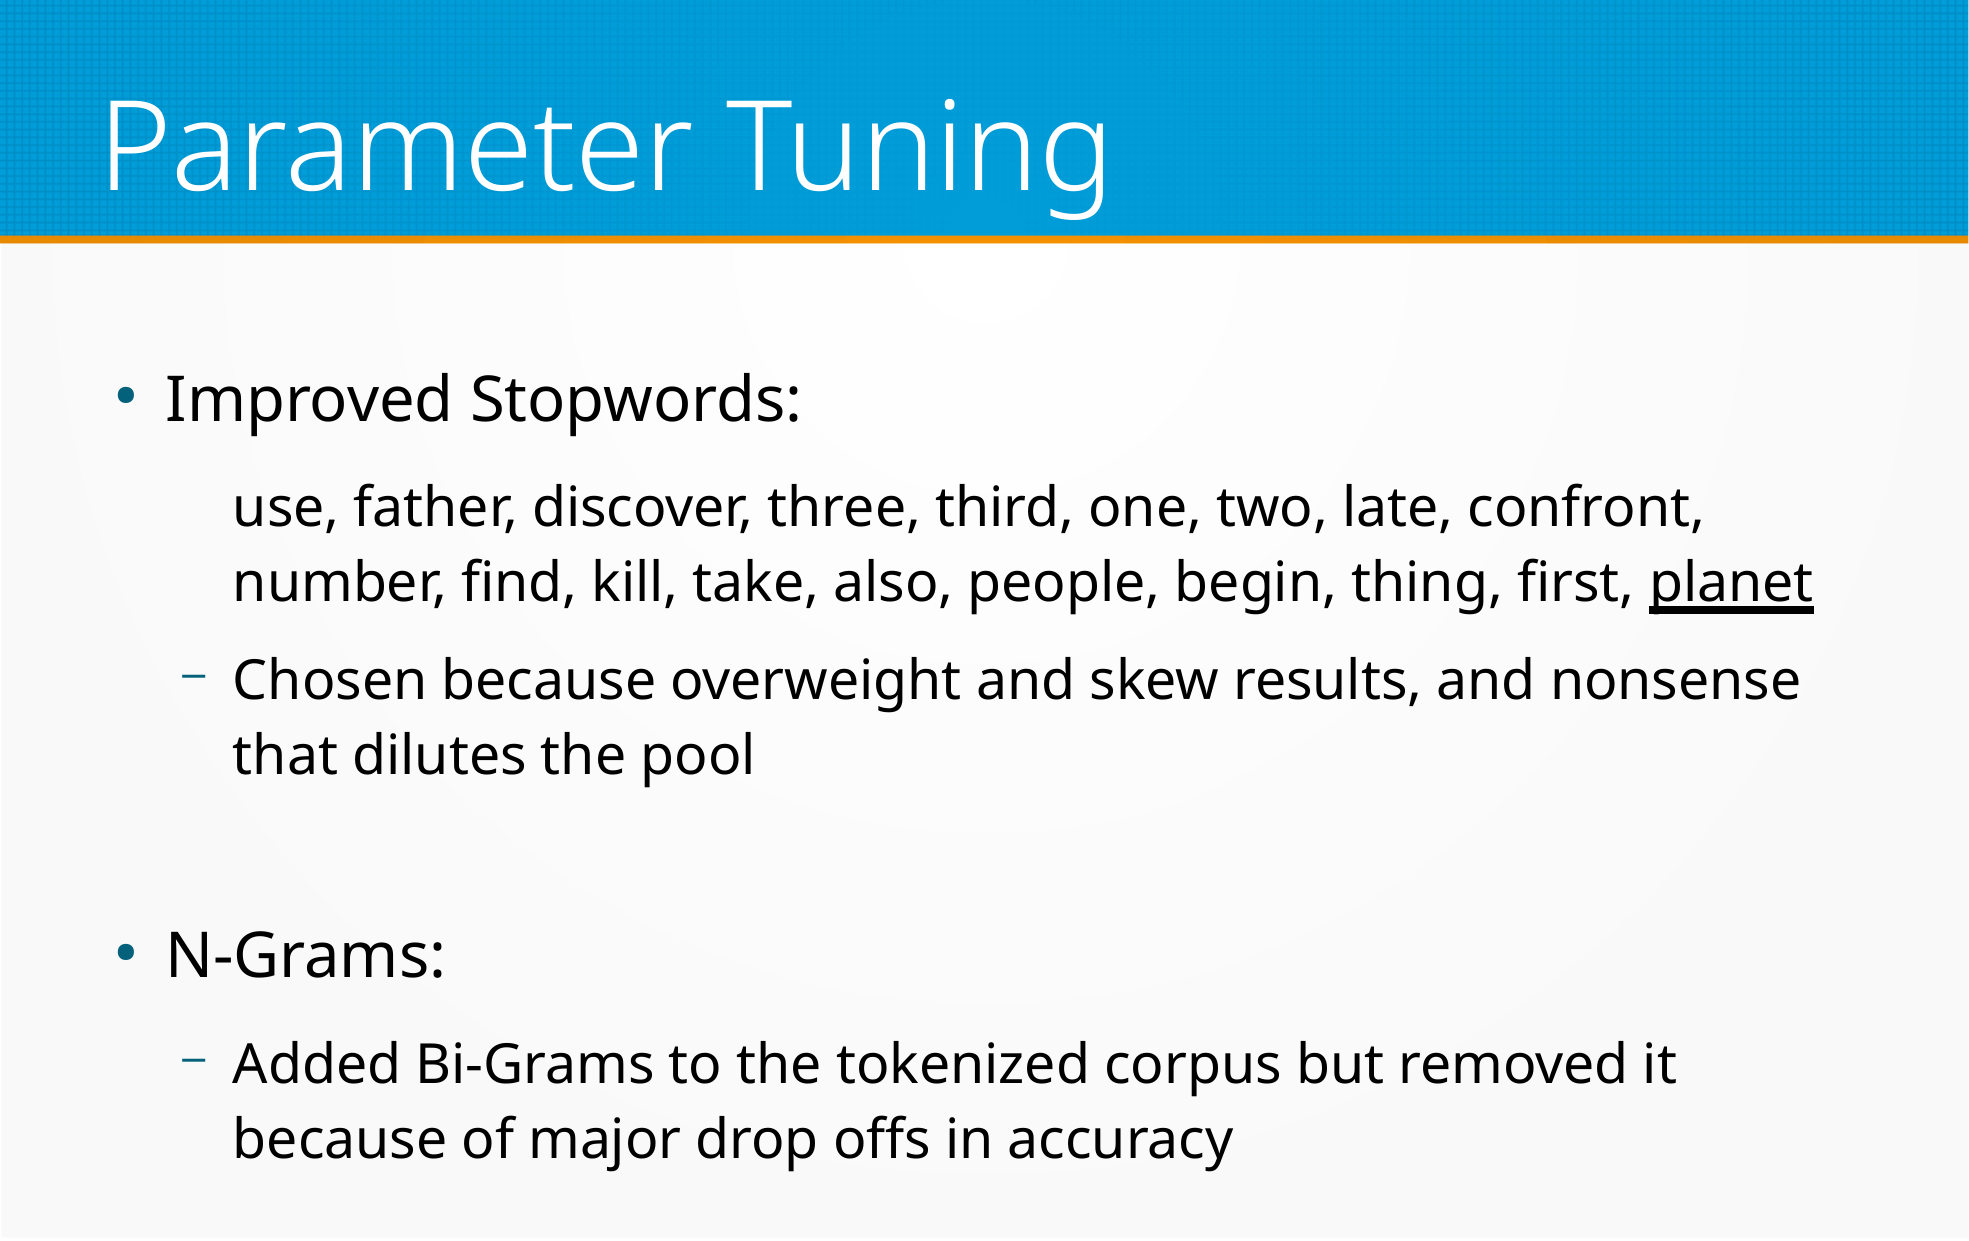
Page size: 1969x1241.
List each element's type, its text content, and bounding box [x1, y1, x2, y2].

title Parameter Tuning [98, 19, 1870, 227]
picture [0, 236, 1969, 1241]
list Improved Stopwords: use, father, discover, three, third, one, two, late, confront, number, find, kill, take, also, people, begin, thing, first, planet Chosen because overweight and skew results, and nonsense that dilutes the pool N-Grams: Added Bi-Grams to the tokenized corpus but removed it because of major drop offs in accuracy [98, 240, 1816, 1241]
